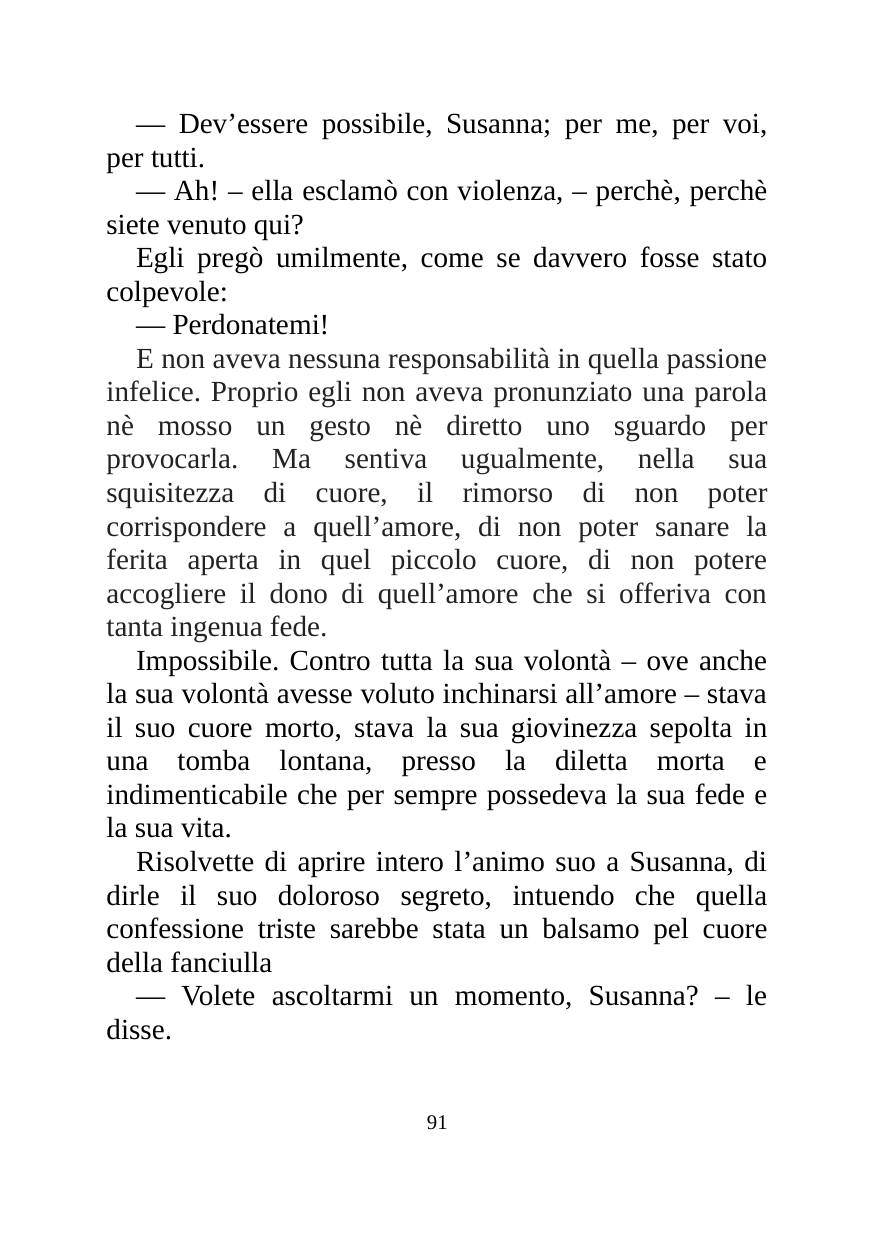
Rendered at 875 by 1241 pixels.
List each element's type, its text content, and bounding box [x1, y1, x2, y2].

text Egli pregò umilmente, come se davvero fosse stato colpevole: [106, 240, 768, 307]
text Risolvette di aprire intero l’animo suo a Susanna, di dirle il suo doloroso segreto, intuendo che quella confessione triste sarebbe stata un balsamo pel cuore della fanciulla [106, 844, 768, 978]
text — Ah! – ella esclamò con violenza, – perchè, perchè siete venuto qui? [106, 173, 768, 240]
text E non aveva nessuna responsabilità in quella passione infelice. Proprio egli non aveva pronunziato una parola nè mosso un gesto nè diretto uno sguardo per provocarla. Ma sentiva ugualmente, nella sua squisitezza di cuore, il rimorso di non poter corrispondere a quell’amore, di non poter sanare la ferita aperta in quel piccolo cuore, di non potere accogliere il dono di quell’amore che si offeriva con tanta ingenua fede. [106, 341, 768, 643]
text — Perdonatemi! [106, 307, 768, 341]
text Impossibile. Contro tutta la sua volontà – ove anche la sua volontà avesse voluto inchinarsi all’amore – stava il suo cuore morto, stava la sua giovinezza sepolta in una tomba lontana, presso la diletta morta e indimenticabile che per sempre possedeva la sua fede e la sua vita. [106, 643, 768, 844]
text — Dev’essere possibile, Susanna; per me, per voi, per tutti. [106, 106, 768, 173]
text — Volete ascoltarmi un momento, Susanna? – le disse. [106, 978, 768, 1045]
